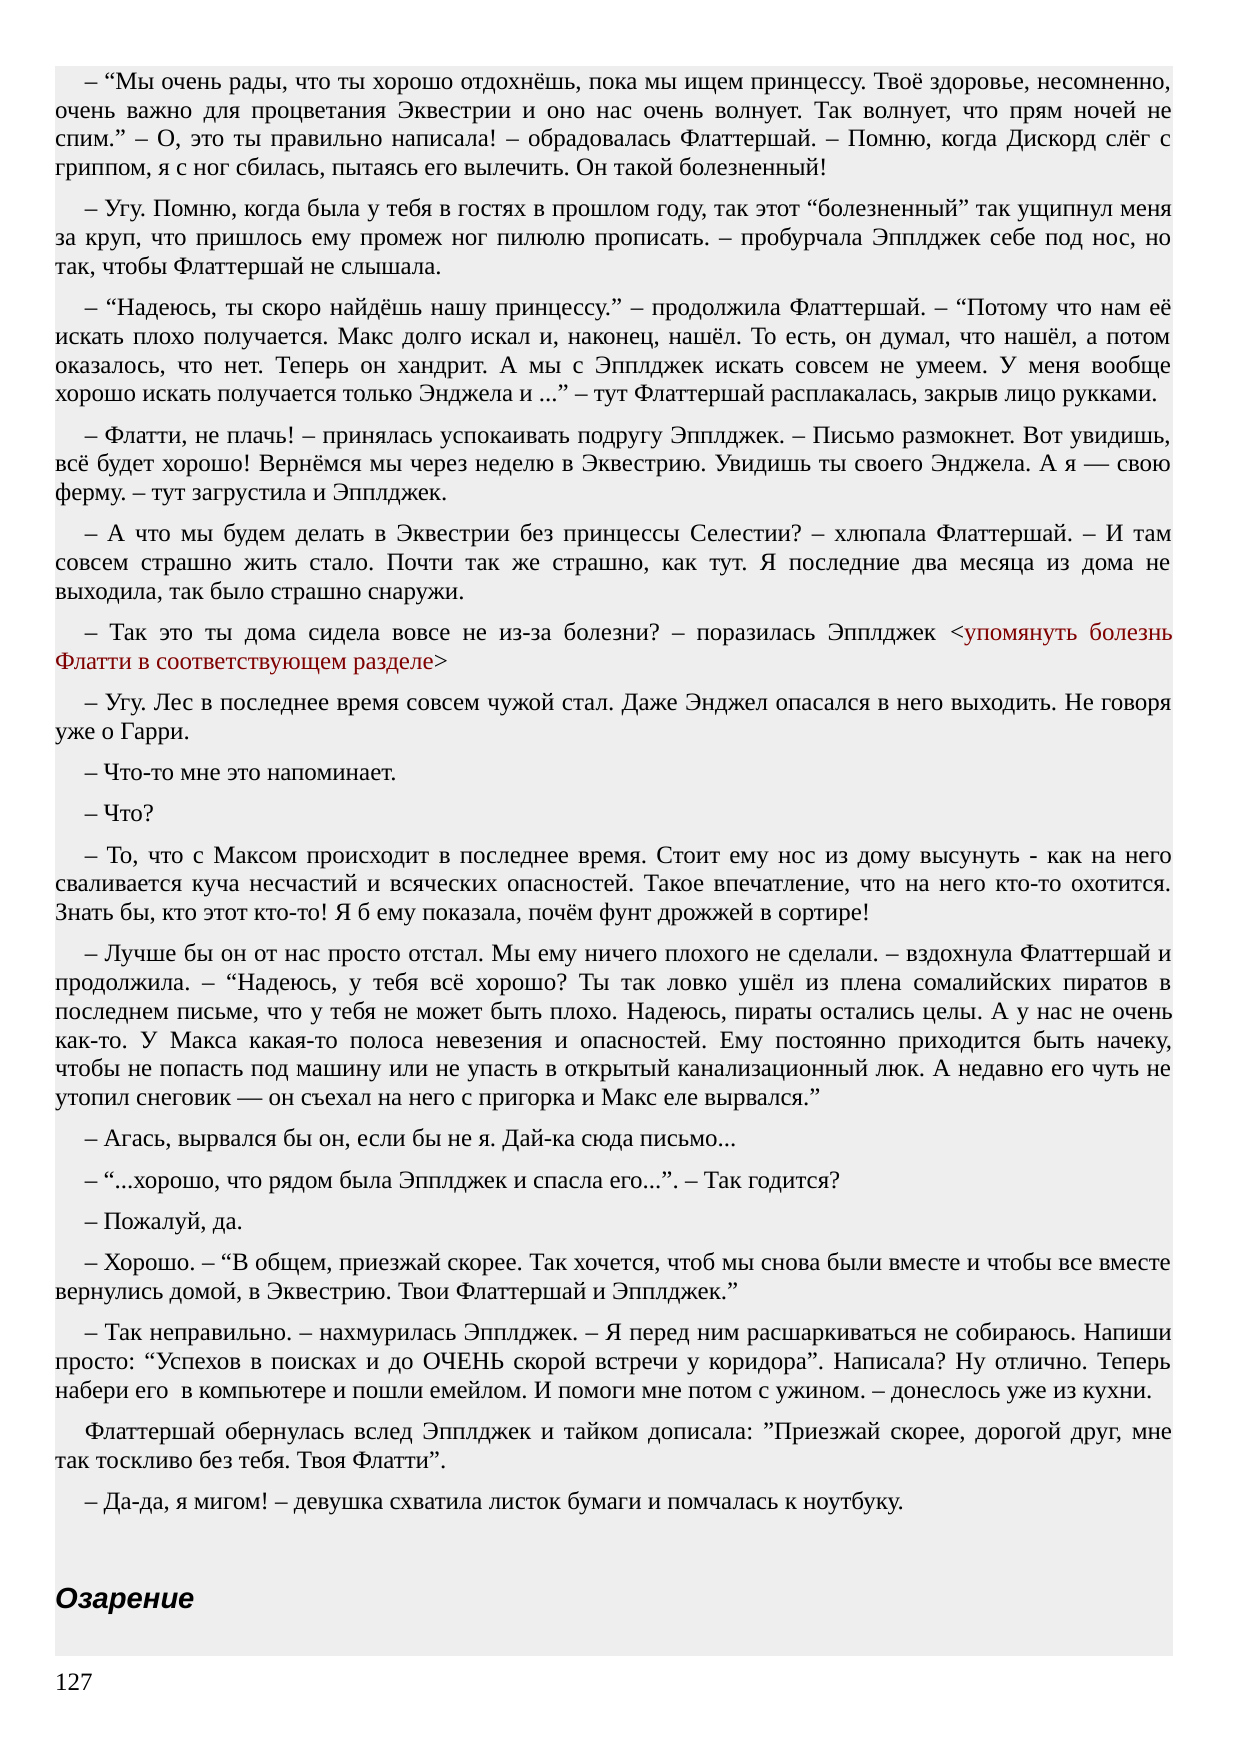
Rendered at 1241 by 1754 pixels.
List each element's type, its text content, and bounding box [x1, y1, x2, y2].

text – Пожалуй, да. [55, 1206, 1173, 1235]
text – То, что с Максом происходит в последнее время. Стоит ему нос из дому высунуть - как на него сваливается куча несчастий и всяческих опасностей. Такое впечатление, что на него кто-то охотится. Знать бы, кто этот кто-то! Я б ему показала, почём фунт дрожжей в сортире! [55, 840, 1173, 926]
text – Угу. Лес в последнее время совсем чужой стал. Даже Энджел опасался в него выходить. Не говоря уже о Гарри. [55, 687, 1173, 745]
text – Да-да, я мигом! – девушка схватила листок бумаги и помчалась к ноутбуку. [55, 1486, 1173, 1515]
text – “Надеюсь, ты скоро найдёшь нашу принцессу.” – продолжила Флаттершай. – “Потому что нам её искать плохо получается. Макс долго искал и, наконец, нашёл. То есть, он думал, что нашёл, а потом оказалось, что нет. Теперь он хандрит. А мы с Эпплджек искать совсем не умеем. У меня вообще хорошо искать получается только Энджела и ...” – тут Флаттершай расплакалась, закрыв лицо рукками. [55, 292, 1173, 407]
text – “Мы очень рады, что ты хорошо отдохнёшь, пока мы ищем принцессу. Твоё здоровье, несомненно, очень важно для процветания Эквестрии и оно нас очень волнует. Так волнует, что прям ночей не спим.” – О, это ты правильно написала! – обрадовалась Флаттершай. – Помню, когда Дискорд слёг с гриппом, я с ног сбилась, пытаясь его вылечить. Он такой болезненный! [55, 66, 1173, 181]
text – Что-то мне это напоминает. [55, 757, 1173, 786]
text – Что? [55, 798, 1173, 827]
text – Лучше бы он от нас просто отстал. Мы ему ничего плохого не сделали. – вздохнула Флаттершай и продолжила. – “Надеюсь, у тебя всё хорошо? Ты так ловко ушёл из плена сомалийских пиратов в последнем письме, что у тебя не может быть плохо. Надеюсь, пираты остались целы. А у нас не очень как-то. У Макса какая-то полоса невезения и опасностей. Ему постоянно приходится быть начеку, чтобы не попасть под машину или не упасть в открытый канализационный люк. А недавно его чуть не утопил снеговик — он съехал на него с пригорка и Макс еле вырвался.” [55, 938, 1173, 1111]
subtitle Озарение [55, 1581, 1173, 1614]
text – Агась, вырвался бы он, если бы не я. Дай-ка сюда письмо... [55, 1123, 1173, 1152]
text Флаттершай обернулась вслед Эпплджек и тайком дописала: ”Приезжай скорее, дорогой друг, мне так тоскливо без тебя. Твоя Флатти”. [55, 1416, 1173, 1473]
text – Хорошо. – “В общем, приезжай скорее. Так хочется, чтоб мы снова были вместе и чтобы все вместе вернулись домой, в Эквестрию. Твои Флаттершай и Эпплджек.” [55, 1247, 1173, 1305]
text – Флатти, не плачь! – принялась успокаивать подругу Эпплджек. – Письмо размокнет. Вот увидишь, всё будет хорошо! Вернёмся мы через неделю в Эквестрию. Увидишь ты своего Энджела. А я — свою ферму. – тут загрустила и Эпплджек. [55, 420, 1173, 506]
text – Так это ты дома сидела вовсе не из-за болезни? – поразилась Эпплджек <упомянуть болезнь Флатти в соответствующем разделе> [55, 617, 1173, 675]
text – А что мы будем делать в Эквестрии без принцессы Селестии? – хлюпала Флаттершай. – И там совсем страшно жить стало. Почти так же страшно, как тут. Я последние два месяца из дома не выходила, так было страшно снаружи. [55, 518, 1173, 605]
text – Угу. Помню, когда была у тебя в гостях в прошлом году, так этот “болезненный” так ущипнул меня за круп, что пришлось ему промеж ног пилюлю прописать. – пробурчала Эпплджек себе под нос, но так, чтобы Флаттершай не слышала. [55, 193, 1173, 280]
text – “...хорошо, что рядом была Эпплджек и спасла его...”. – Так годится? [55, 1165, 1173, 1193]
text – Так неправильно. – нахмурилась Эпплджек. – Я перед ним расшаркиваться не собираюсь. Напиши просто: “Успехов в поисках и до ОЧЕНЬ скорой встречи у коридора”. Написала? Ну отлично. Теперь набери его в компьютере и пошли емейлом. И помоги мне потом с ужином. – донеслось уже из кухни. [55, 1317, 1173, 1403]
